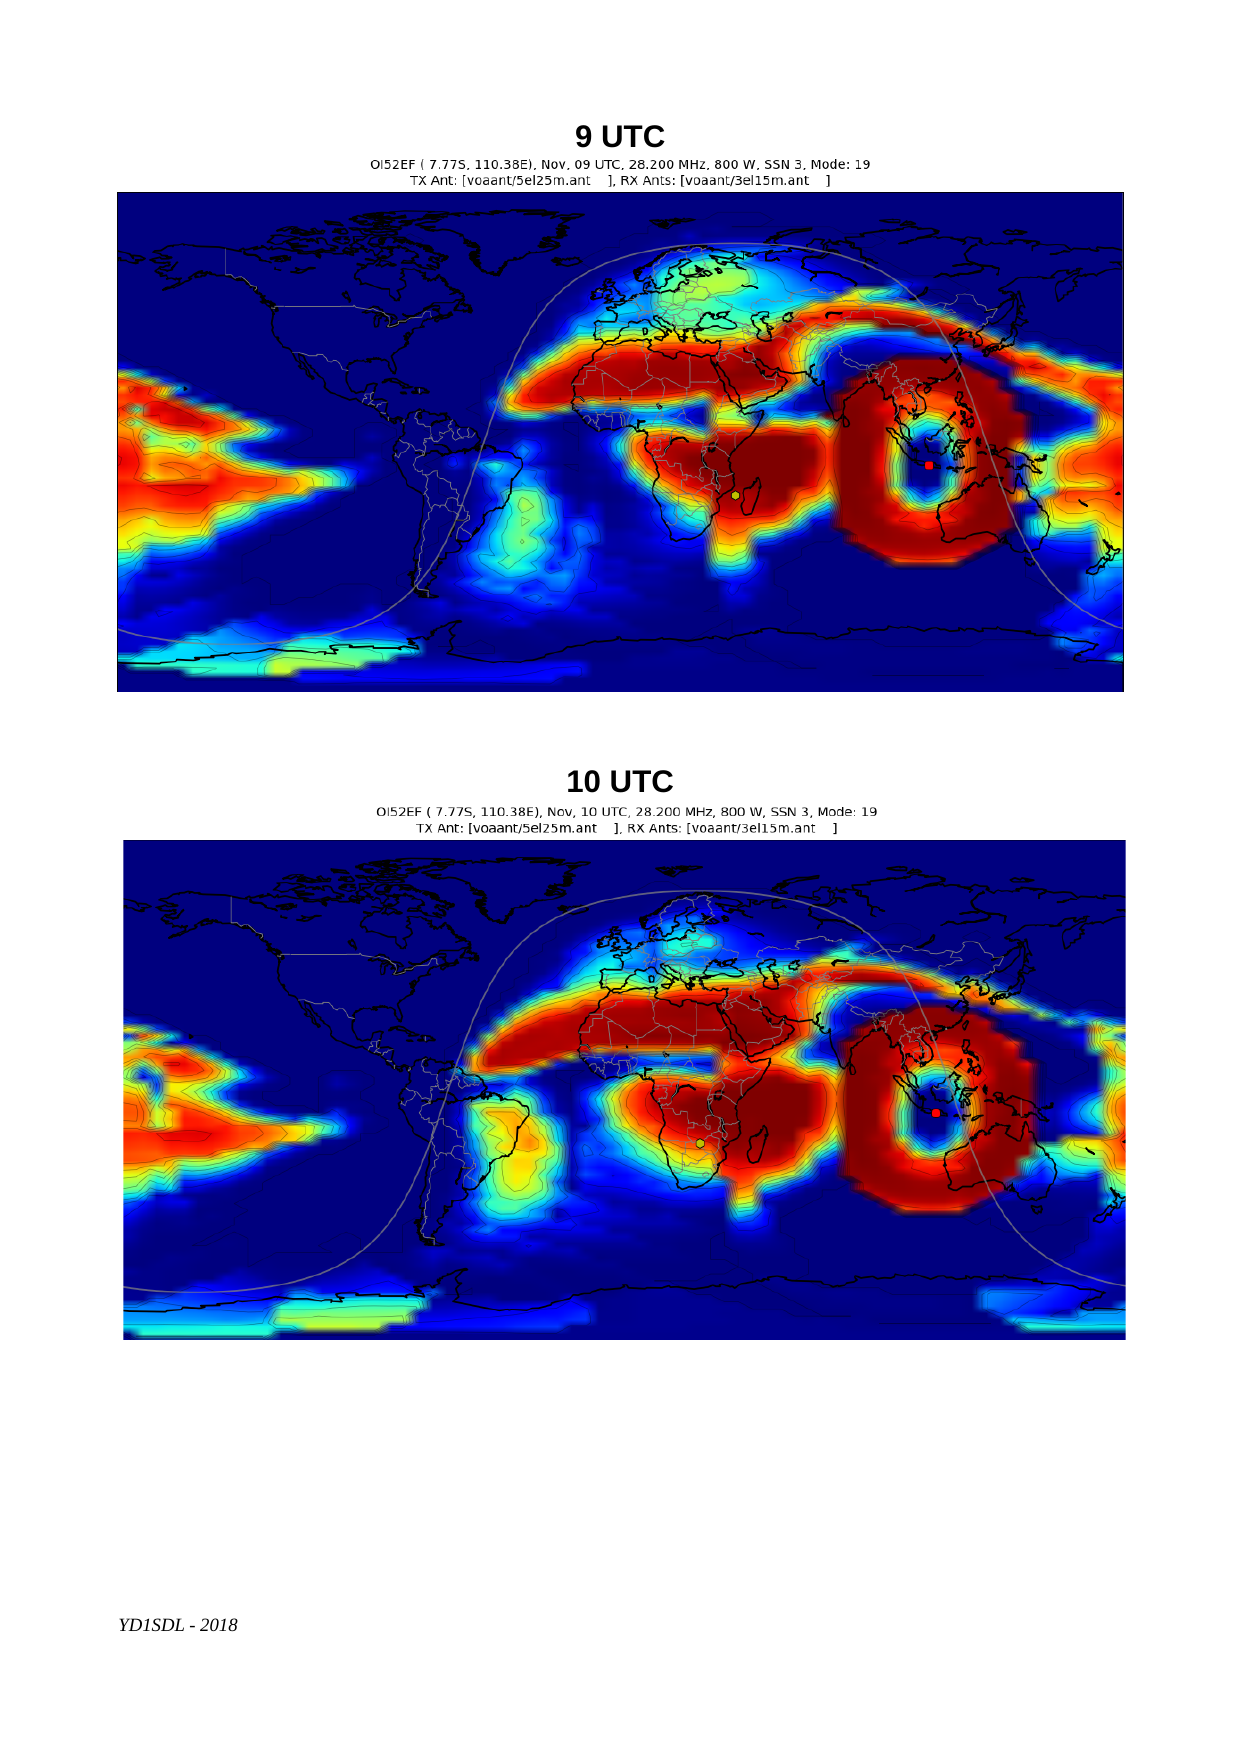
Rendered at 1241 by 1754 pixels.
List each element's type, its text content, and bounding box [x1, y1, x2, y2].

text 10 UTC [118, 763, 1122, 799]
picture [110, 154, 1130, 692]
picture [123, 799, 1126, 1340]
text 9 UTC [118, 118, 1122, 154]
